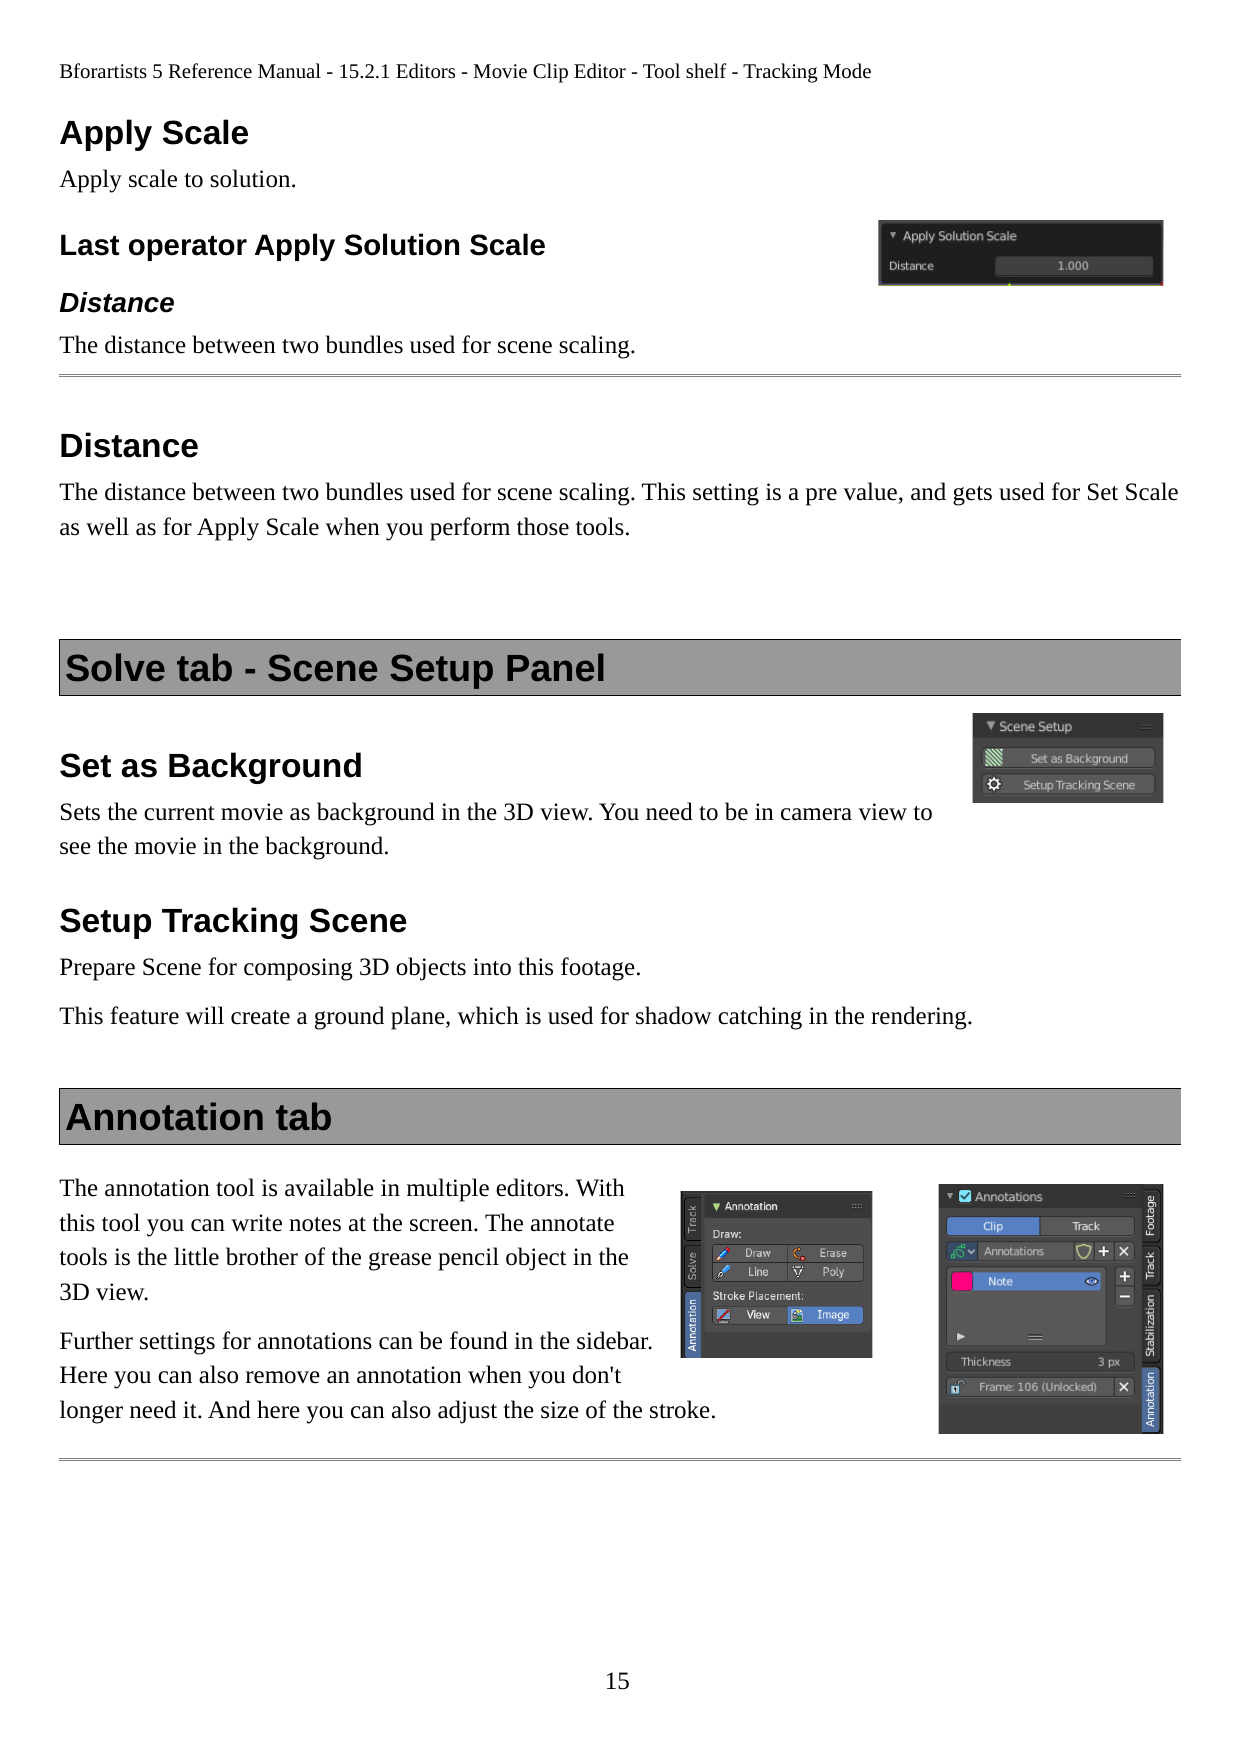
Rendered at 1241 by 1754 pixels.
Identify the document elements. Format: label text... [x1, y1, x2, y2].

picture [680, 1191, 873, 1358]
subtitle Distance [59, 426, 1181, 465]
picture [878, 220, 1164, 286]
subtitle Distance [59, 286, 1181, 318]
text Sets the current movie as background in the 3D view. You need to be in camera view to see the movie in the background. [59, 797, 1181, 860]
picture [972, 713, 1164, 803]
table_header Solve tab - Scene Setup Panel [60, 640, 1181, 695]
subtitle Apply Scale [59, 113, 1181, 151]
picture [938, 1184, 1164, 1434]
text The annotation tool is available in multiple editors. With this tool you can write notes at the screen. The annotate tools is the little brother of the grease pencil object in the 3D view. [59, 1173, 1181, 1306]
subtitle Setup Tracking Scene [59, 901, 1181, 940]
text Apply scale to solution. [59, 164, 1181, 192]
text Prepare Scene for composing 3D objects into this footage. [59, 952, 1181, 981]
subtitle [1164, 746, 1181, 784]
text The distance between two bundles used for scene scaling. [59, 331, 1181, 359]
subtitle Set as Background [59, 746, 972, 784]
text The distance between two bundles used for scene scaling. This setting is a pre value, and gets used for Set Scale as well as for Apply Scale when you perform those tools. [59, 477, 1181, 541]
text Further settings for annotations can be found in the sidebar. Here you can also remove an annotation when you don't longer need it. And here you can also adjust the size of the stroke. [59, 1326, 938, 1424]
text This feature will create a ground plane, which is used for shadow catching in the rendering. [59, 1001, 1181, 1030]
table_header Annotation tab [60, 1089, 1181, 1144]
subtitle Last operator Apply Solution Scale [59, 227, 878, 261]
